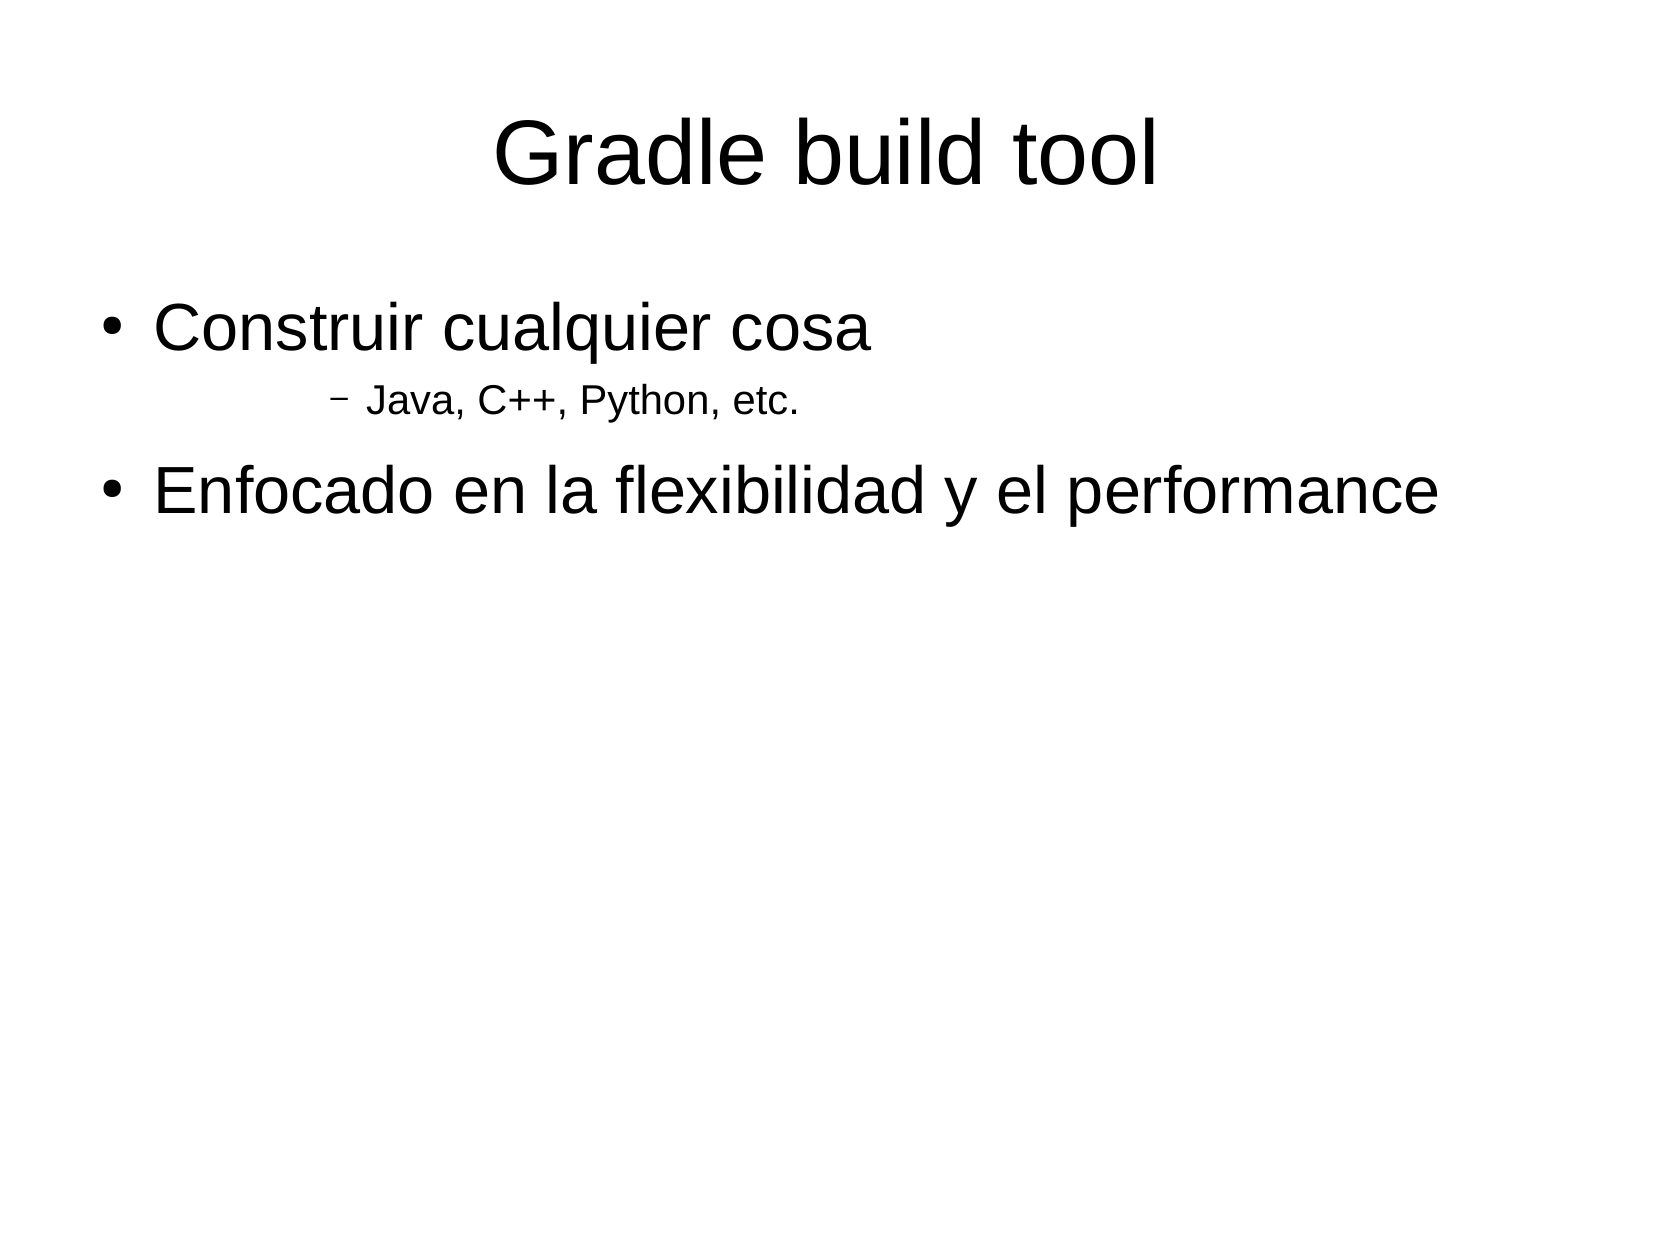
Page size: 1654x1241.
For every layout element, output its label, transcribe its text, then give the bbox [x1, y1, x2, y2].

title Gradle build tool [82, 49, 1571, 257]
list Construir cualquier cosa Java, C++, Python, etc. Enfocado en la flexibilidad y el performance [82, 290, 1571, 1010]
